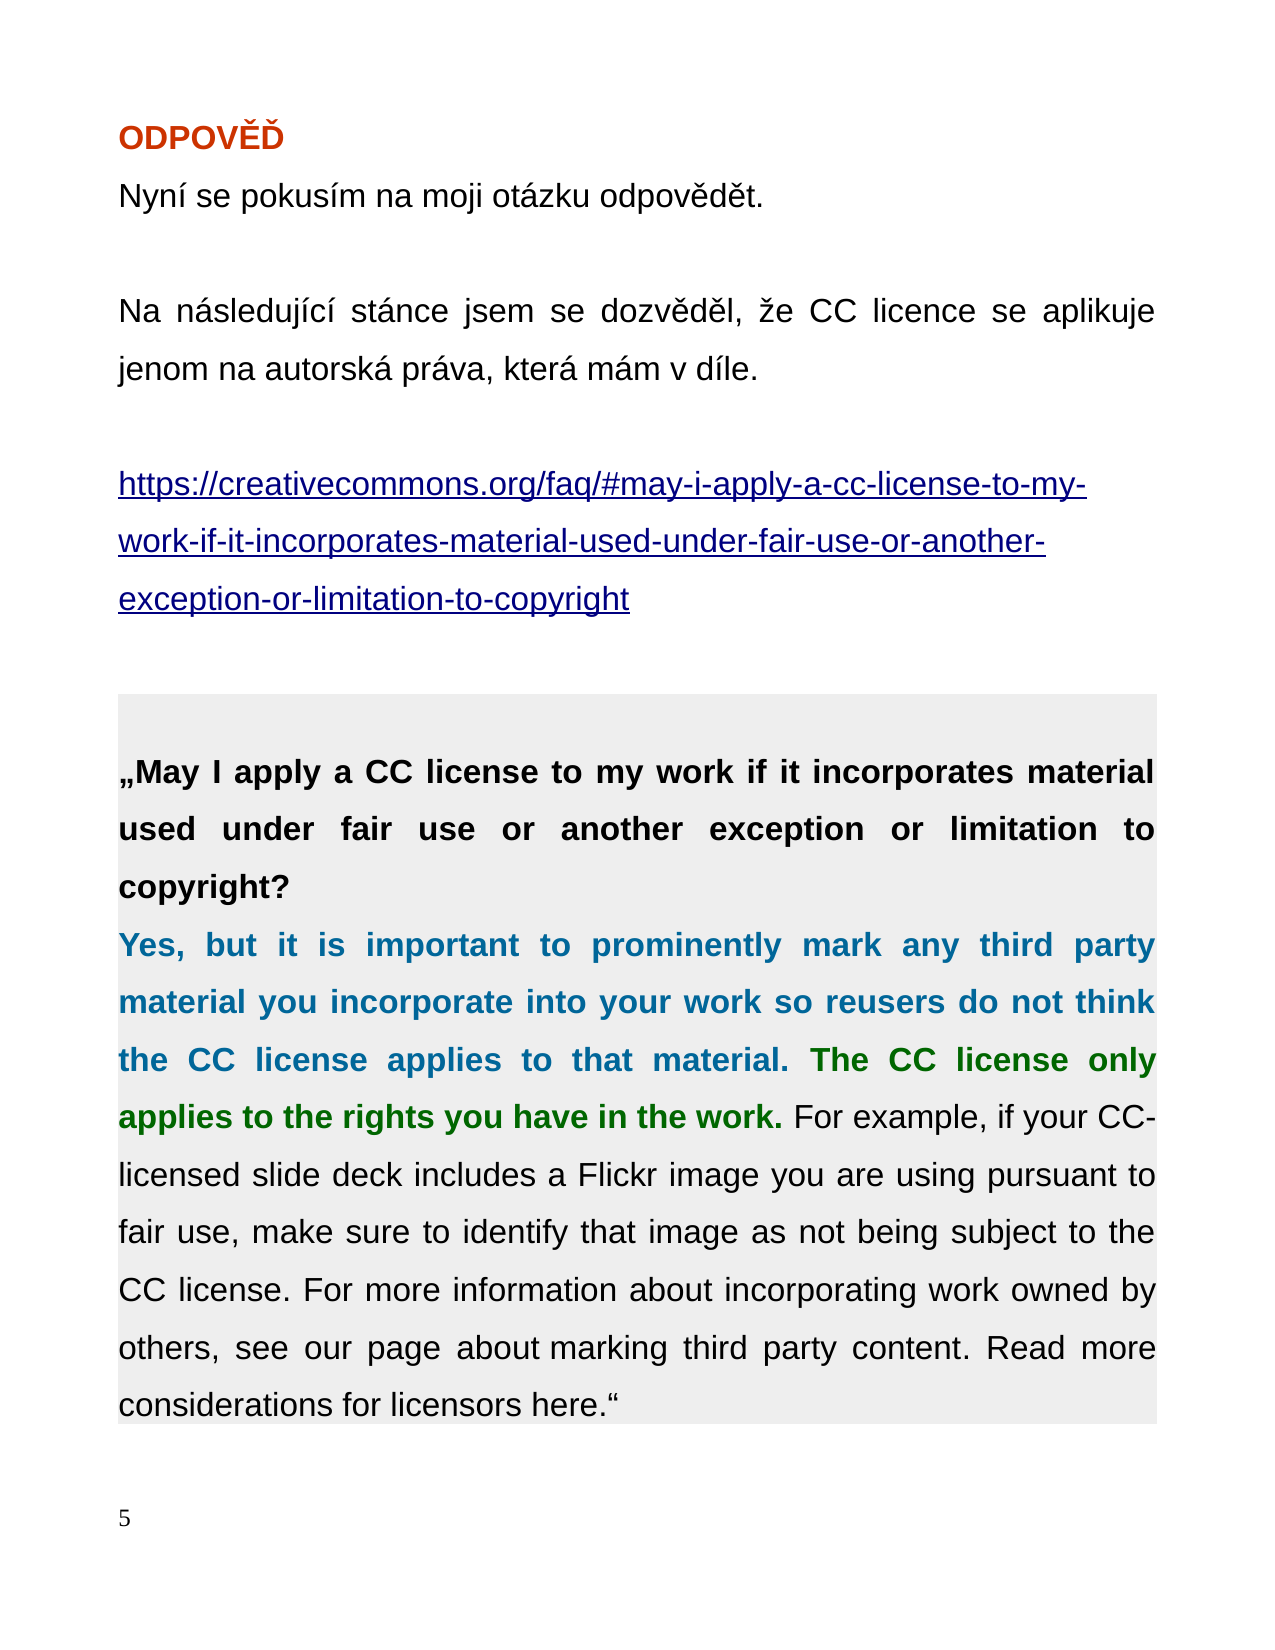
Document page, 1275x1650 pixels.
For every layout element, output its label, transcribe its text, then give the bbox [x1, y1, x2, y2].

text Nyní se pokusím na moji otázku odpovědět. [118, 176, 1157, 214]
text https://creativecommons.org/faq/#may-i-apply-a-cc-license-to-my-work-if-it-incorporates-material-used-under-fair-use-or-another-exception-or-limitation-to-copyright [118, 464, 1157, 617]
text „May I apply a CC license to my work if it incorporates material used under fair use or another exception or limitation to copyright? [118, 752, 1157, 905]
text ODPOVĚĎ [118, 118, 1157, 157]
text Yes, but it is important to prominently mark any third party material you incorporate into your work so reusers do not think the CC license applies to that material. The CC license only applies to the rights you have in the work. For example, if your CC-licensed slide deck includes a Flickr image you are using pursuant to fair use, make sure to identify that image as not being subject to the CC license. For more information about incorporating work owned by others, see our page about marking third party content. Read more considerations for licensors here.“ [118, 924, 1157, 1424]
text Na následující stánce jsem se dozvěděl, že CC licence se aplikuje jenom na autorská práva, která mám v díle. [118, 291, 1157, 387]
